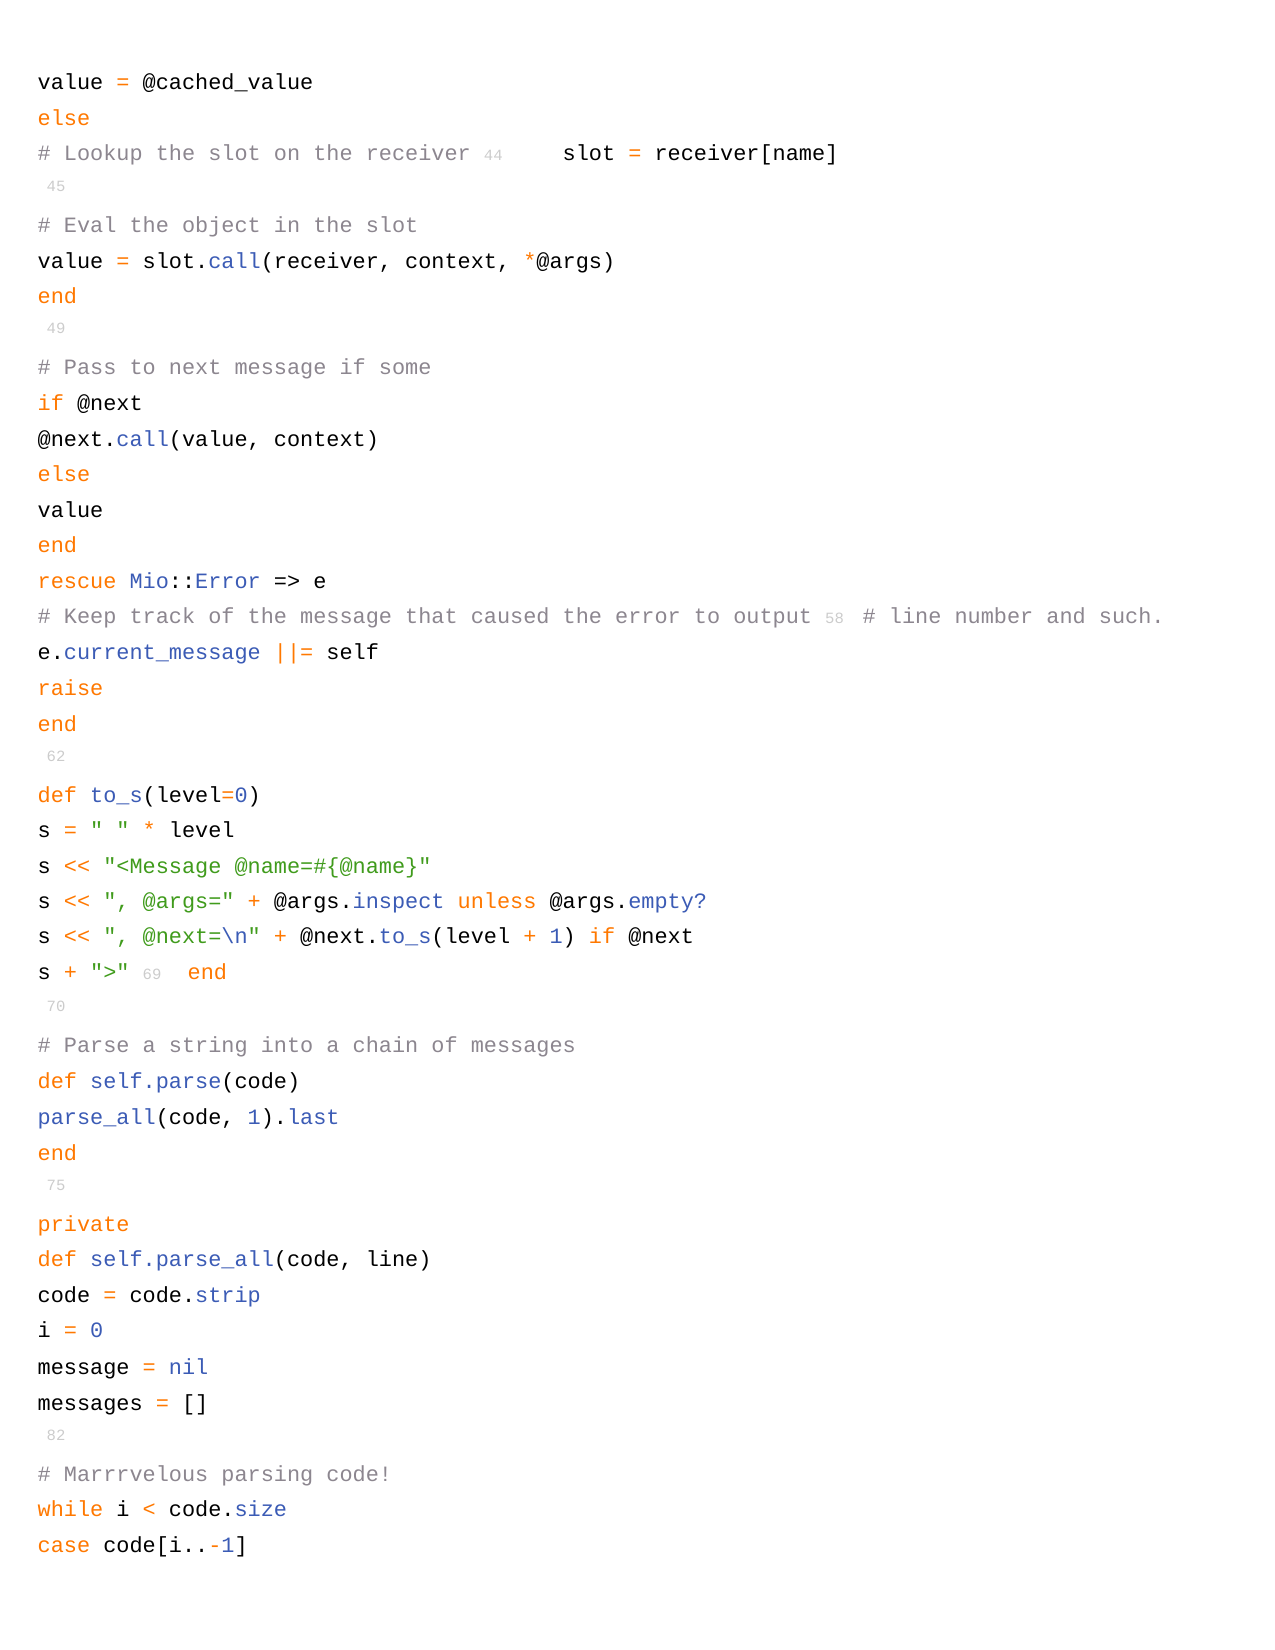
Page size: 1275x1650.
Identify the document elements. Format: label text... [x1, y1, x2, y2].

list s << ", @next=\n" + @next.to_s(level + 1) if @next [0, 926, 1232, 951]
list end [0, 534, 1234, 559]
list def self.parse(code) [0, 1070, 1275, 1095]
list value = @cached_value [0, 72, 1236, 96]
list rescue Mio::Error => e [0, 570, 1234, 595]
text 45 [46, 178, 1275, 196]
list messages = [] [0, 1392, 1253, 1416]
list private [0, 1213, 1253, 1237]
list value [0, 499, 1234, 524]
list while i < code.size [0, 1498, 1236, 1523]
list s << ", @args=" + @args.inspect unless @args.empty? [0, 890, 1232, 915]
list # Marrrvelous parsing code! [0, 1463, 1236, 1487]
list # Eval the object in the slot [0, 214, 1236, 239]
list end [0, 713, 1275, 737]
list code = code.strip [0, 1284, 1253, 1309]
list e.current_message ||= self [0, 641, 1275, 666]
text 75 [46, 1177, 1275, 1195]
text 82 [46, 1427, 1275, 1445]
list # Keep track of the message that caused the error to output 58 # line number and such. [0, 606, 1234, 631]
list def to_s(level=0) [0, 784, 1232, 808]
list parse_all(code, 1).last [0, 1106, 1275, 1131]
list # Pass to next message if some [0, 356, 1234, 381]
list # Parse a string into a chain of messages [0, 1034, 1275, 1059]
list if @next [0, 392, 1234, 417]
list else [0, 107, 1236, 132]
list @next.call(value, context) [0, 428, 1234, 453]
list def self.parse_all(code, line) [0, 1248, 1253, 1273]
text 49 [46, 321, 1275, 339]
list message = nil [0, 1356, 1253, 1381]
list s << "<Message @name=#{@name}" [0, 855, 1232, 879]
list else [0, 463, 1234, 488]
text 62 [46, 748, 1275, 766]
list raise [0, 677, 1275, 702]
list s = " " * level [0, 819, 1232, 844]
list end [0, 1142, 1275, 1166]
list i = 0 [0, 1319, 1253, 1344]
list case code[i..-1] [0, 1534, 1236, 1559]
list value = slot.call(receiver, context, *@args) [0, 250, 1236, 275]
list s + ">" 69 end [0, 961, 1232, 986]
list end [0, 285, 1236, 310]
list # Lookup the slot on the receiver 44 slot = receiver[name] [0, 143, 1236, 167]
text 70 [46, 999, 1275, 1016]
